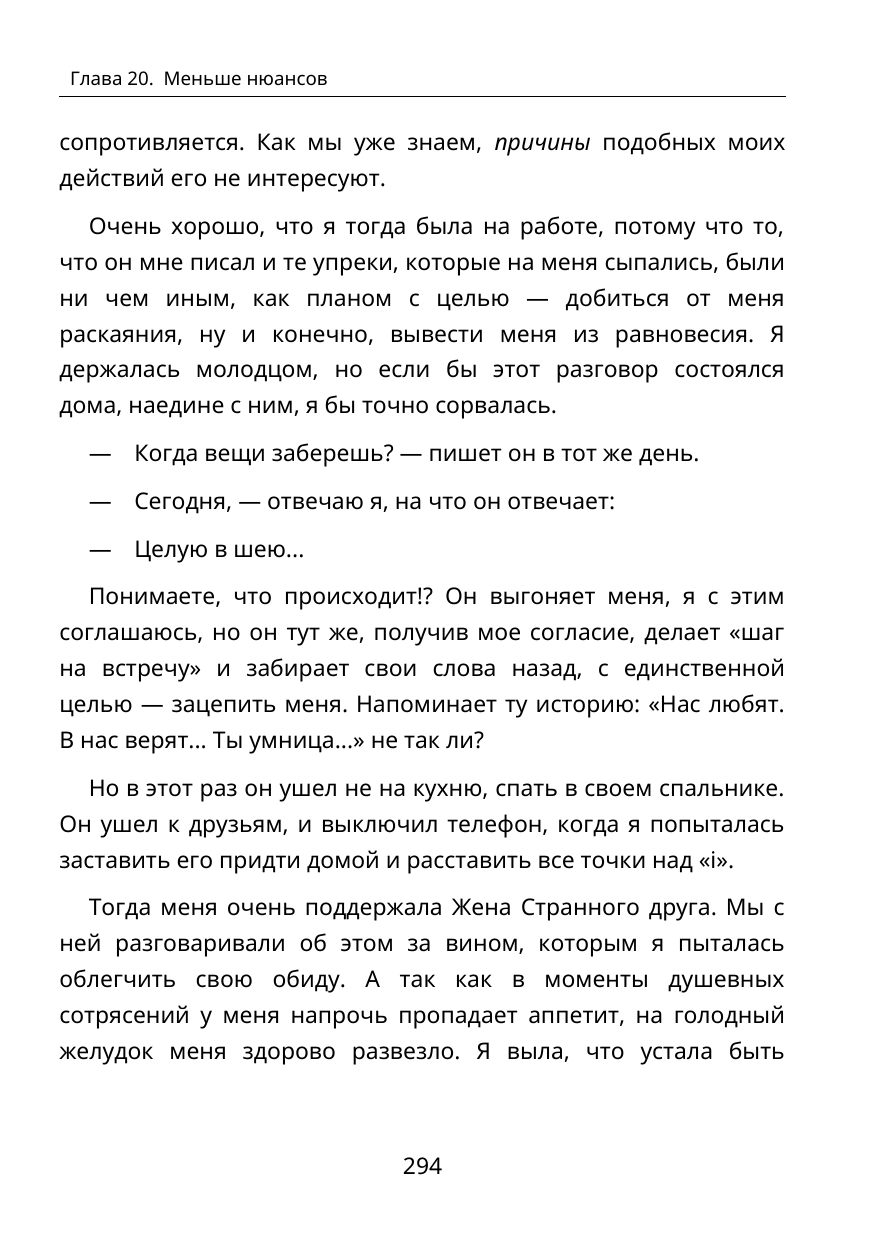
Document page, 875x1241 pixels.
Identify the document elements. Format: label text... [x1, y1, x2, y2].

text Очень хорошо, что я тогда была на работе, потому что то, что он мне писал и те упреки, которые на меня сыпались, были ни чем иным, как планом с целью — добиться от меня раскаяния, ну и конечно, вывести меня из равновесия. Я держалась молодцом, но если бы этот разговор состоялся дома, наедине с ним, я бы точно сорвалась. [59, 210, 786, 421]
text сопротивляется. Как мы уже знаем, причины подобных моих действий его не интересуют. [59, 126, 786, 193]
list Когда вещи заберешь? — пишет он в тот же день. [59, 437, 786, 468]
text Понимаете, что происходит!? Он выгоняет меня, я с этим соглашаюсь, но он тут же, получив мое согласие, делает «шаг на встречу» и забирает свои слова назад, с единственной целью — зацепить меня. Напоминает ту историю: «Нас любят. В нас верят... Ты умница...» не так ли? [59, 580, 786, 755]
list Сегодня, — отвечаю я, на что он отвечает: [59, 485, 786, 516]
list Целую в шею... [59, 532, 786, 564]
text Тогда меня очень поддержала Жена Странного друга. Мы с ней разговаривали об этом за вином, которым я пыталась облегчить свою обиду. А так как в моменты душевных сотрясений у меня напрочь пропадает аппетит, на голодный желудок меня здорово развезло. Я выла, что устала быть [59, 891, 786, 1066]
text Но в этот раз он ушел не на кухню, спать в своем спальнике. Он ушел к друзьям, и выключил телефон, когда я попыталась заставить его придти домой и расставить все точки над «i». [59, 772, 786, 875]
